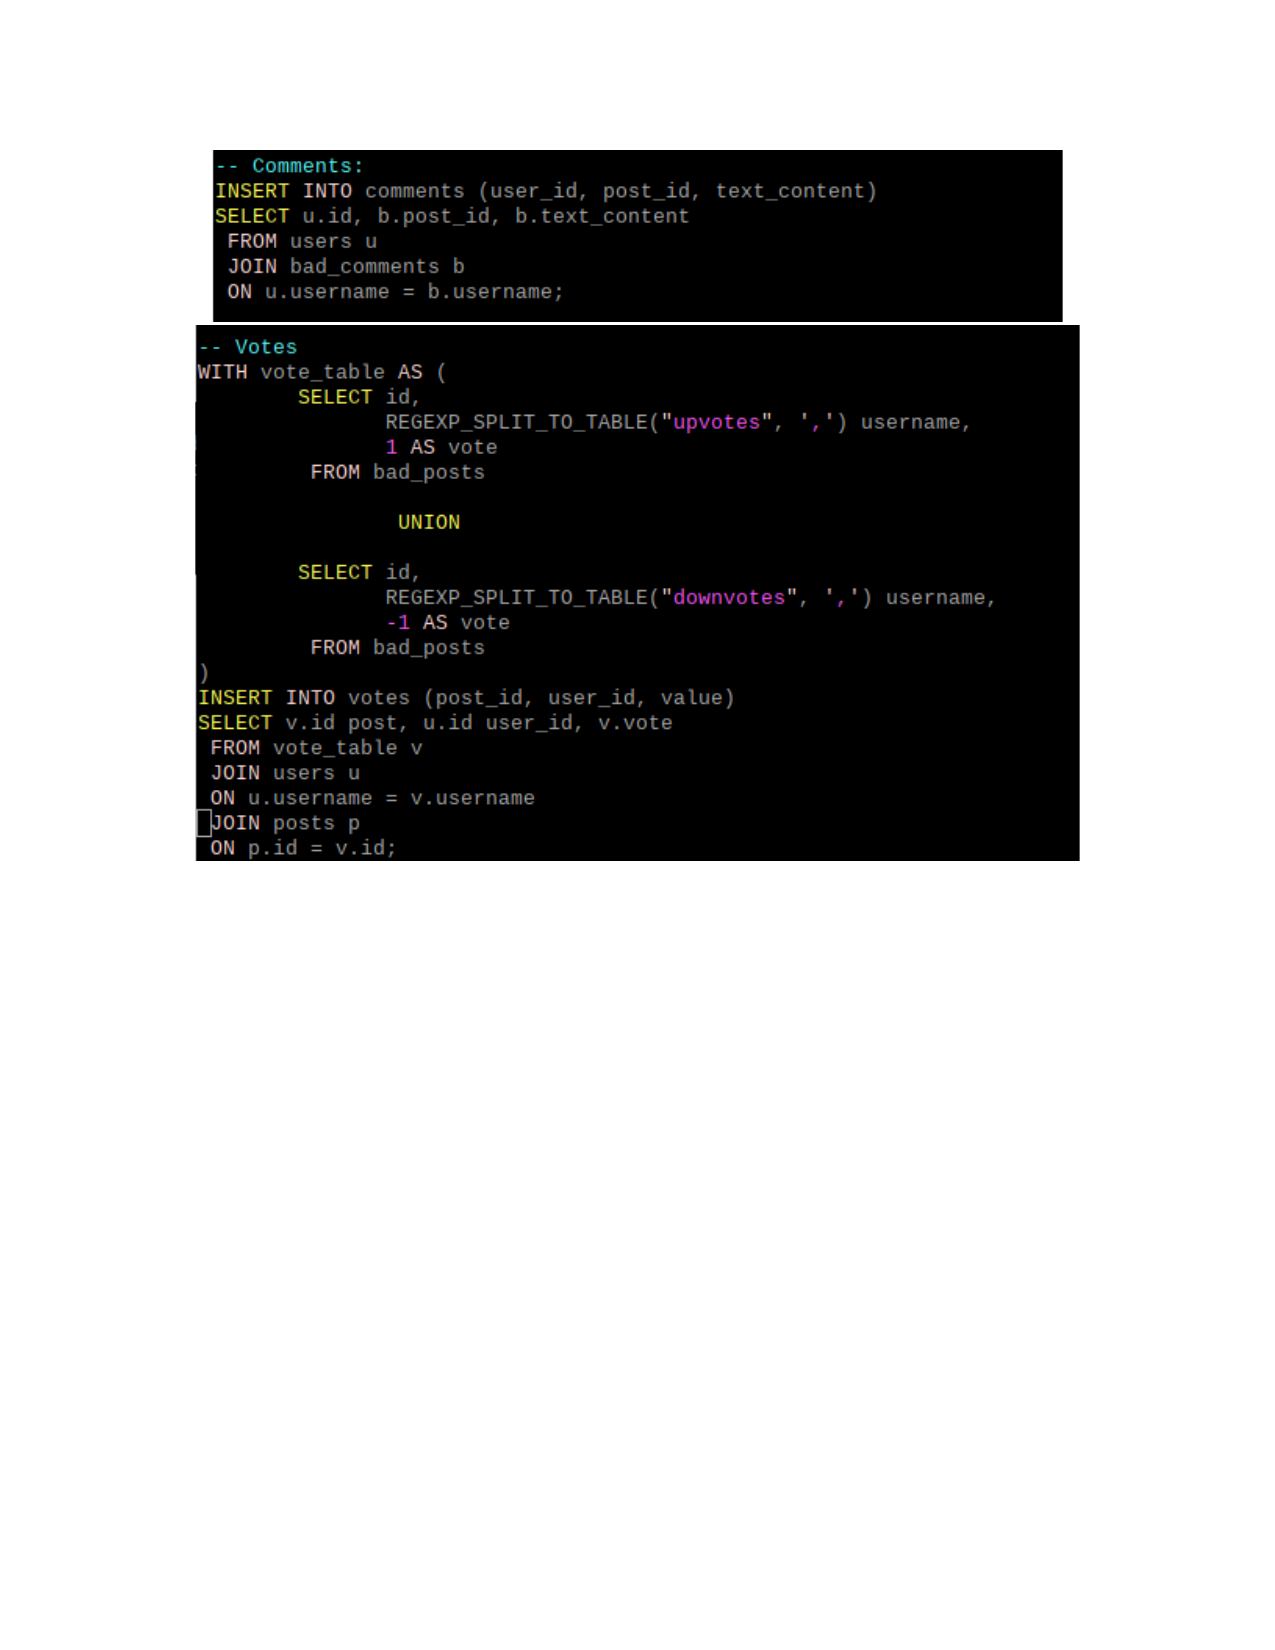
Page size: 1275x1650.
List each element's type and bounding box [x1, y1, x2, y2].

picture [212, 150, 1063, 322]
picture [195, 325, 1080, 861]
